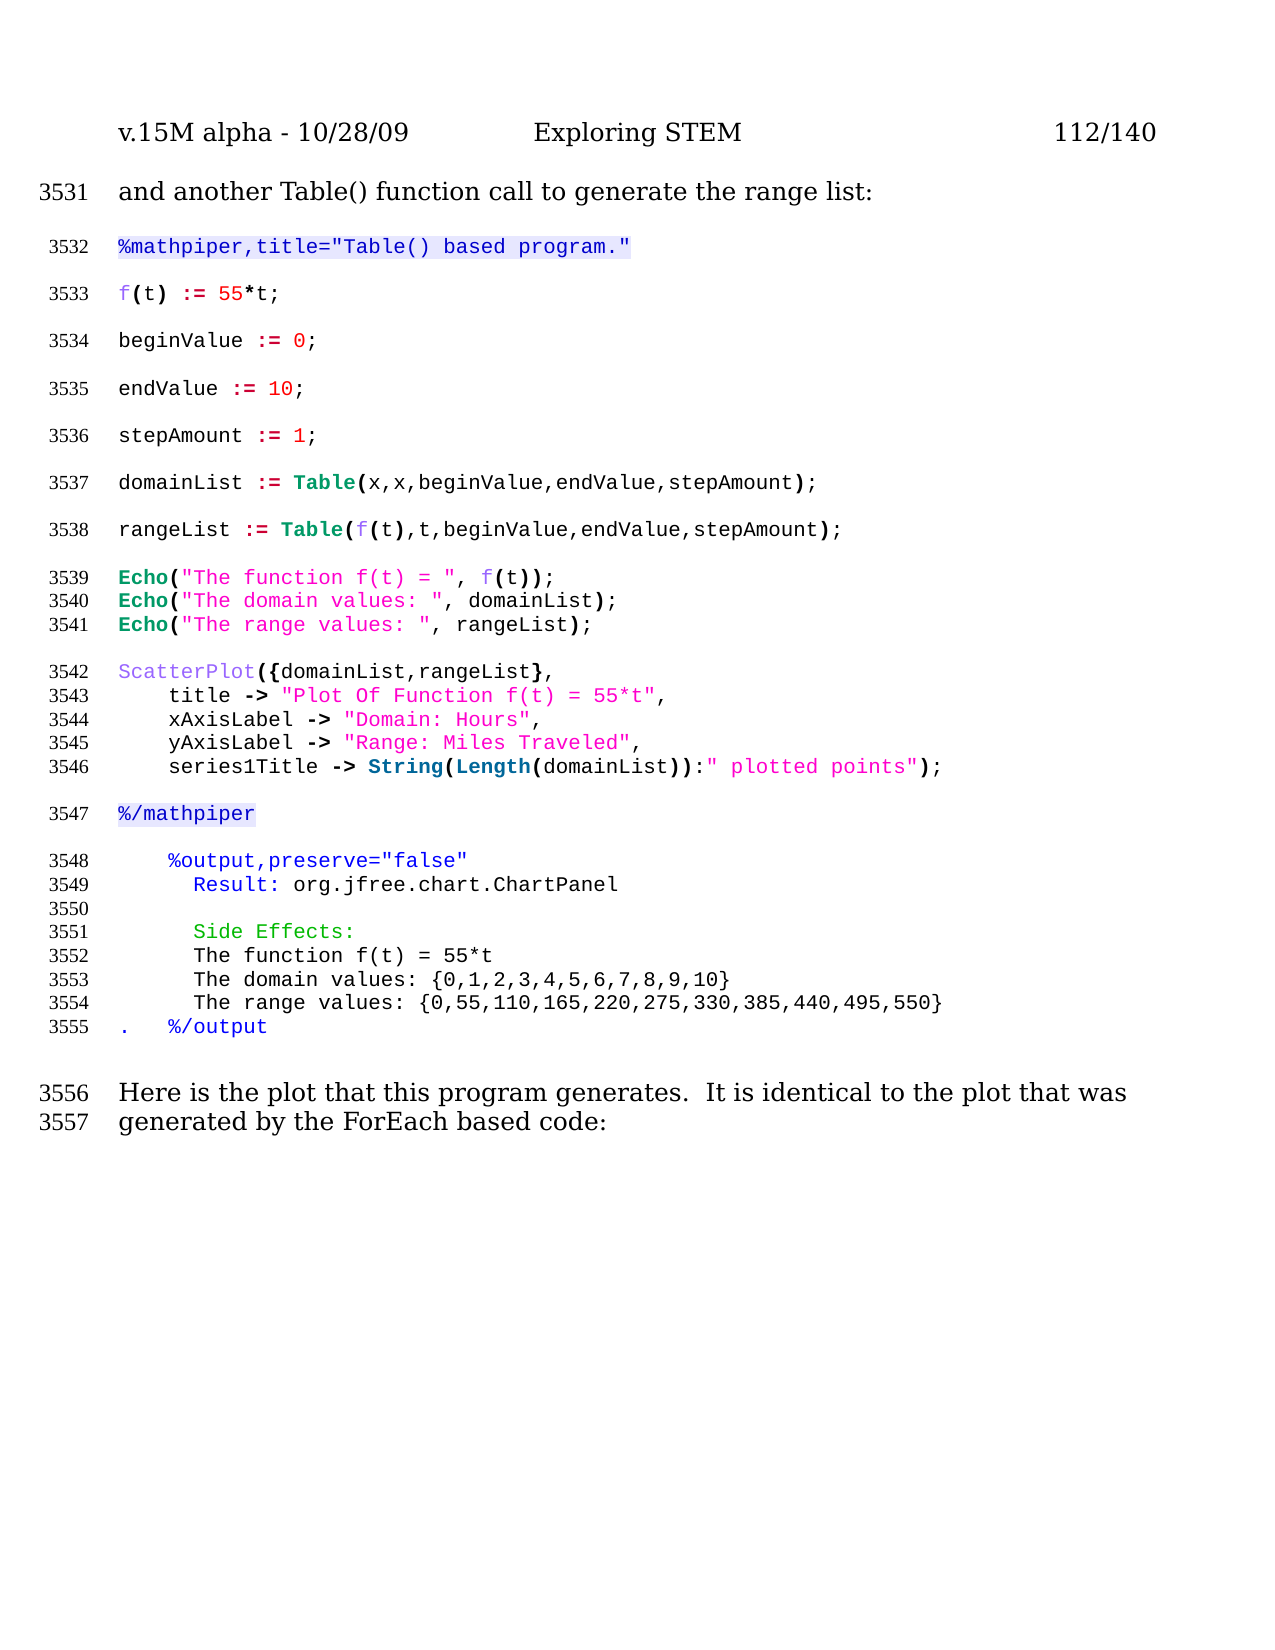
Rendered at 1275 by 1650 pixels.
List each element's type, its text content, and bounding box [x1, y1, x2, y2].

text Side Effects: [118, 921, 1157, 945]
text The function f(t) = 55*t [118, 945, 1157, 969]
text domainList := Table(x,x,beginValue,endValue,stepAmount); [118, 472, 1157, 496]
text Here is the plot that this program generates. It is identical to the plot that was generated by the ForEach based code: [118, 1078, 1157, 1136]
text Result: org.jfree.chart.ChartPanel [118, 874, 1157, 898]
text series1Title -> String(Length(domainList)):" plotted points"); [118, 756, 1157, 779]
text stepAmount := 1; [118, 425, 1157, 448]
text . %/output [118, 1016, 1157, 1039]
text yAxisLabel -> "Range: Miles Traveled", [118, 732, 1157, 756]
text %output,preserve="false" [118, 850, 1157, 874]
text Echo("The range values: ", rangeList); [118, 614, 1157, 638]
text Echo("The function f(t) = ", f(t)); [118, 567, 1157, 590]
text beginValue := 0; [118, 330, 1157, 354]
text %/mathpiper [118, 803, 1157, 827]
text Echo("The domain values: ", domainList); [118, 590, 1157, 614]
text and another Table() function call to generate the range list: [118, 177, 1157, 206]
text f(t) := 55*t; [118, 283, 1157, 307]
text The domain values: {0,1,2,3,4,5,6,7,8,9,10} [118, 969, 1157, 992]
text rangeList := Table(f(t),t,beginValue,endValue,stepAmount); [118, 519, 1157, 543]
text title -> "Plot Of Function f(t) = 55*t", [118, 685, 1157, 708]
text xAxisLabel -> "Domain: Hours", [118, 708, 1157, 732]
text endValue := 10; [118, 377, 1157, 401]
text The range values: {0,55,110,165,220,275,330,385,440,495,550} [118, 992, 1157, 1016]
text ScatterPlot({domainList,rangeList}, [118, 661, 1157, 685]
text %mathpiper,title="Table() based program." [118, 236, 1157, 259]
